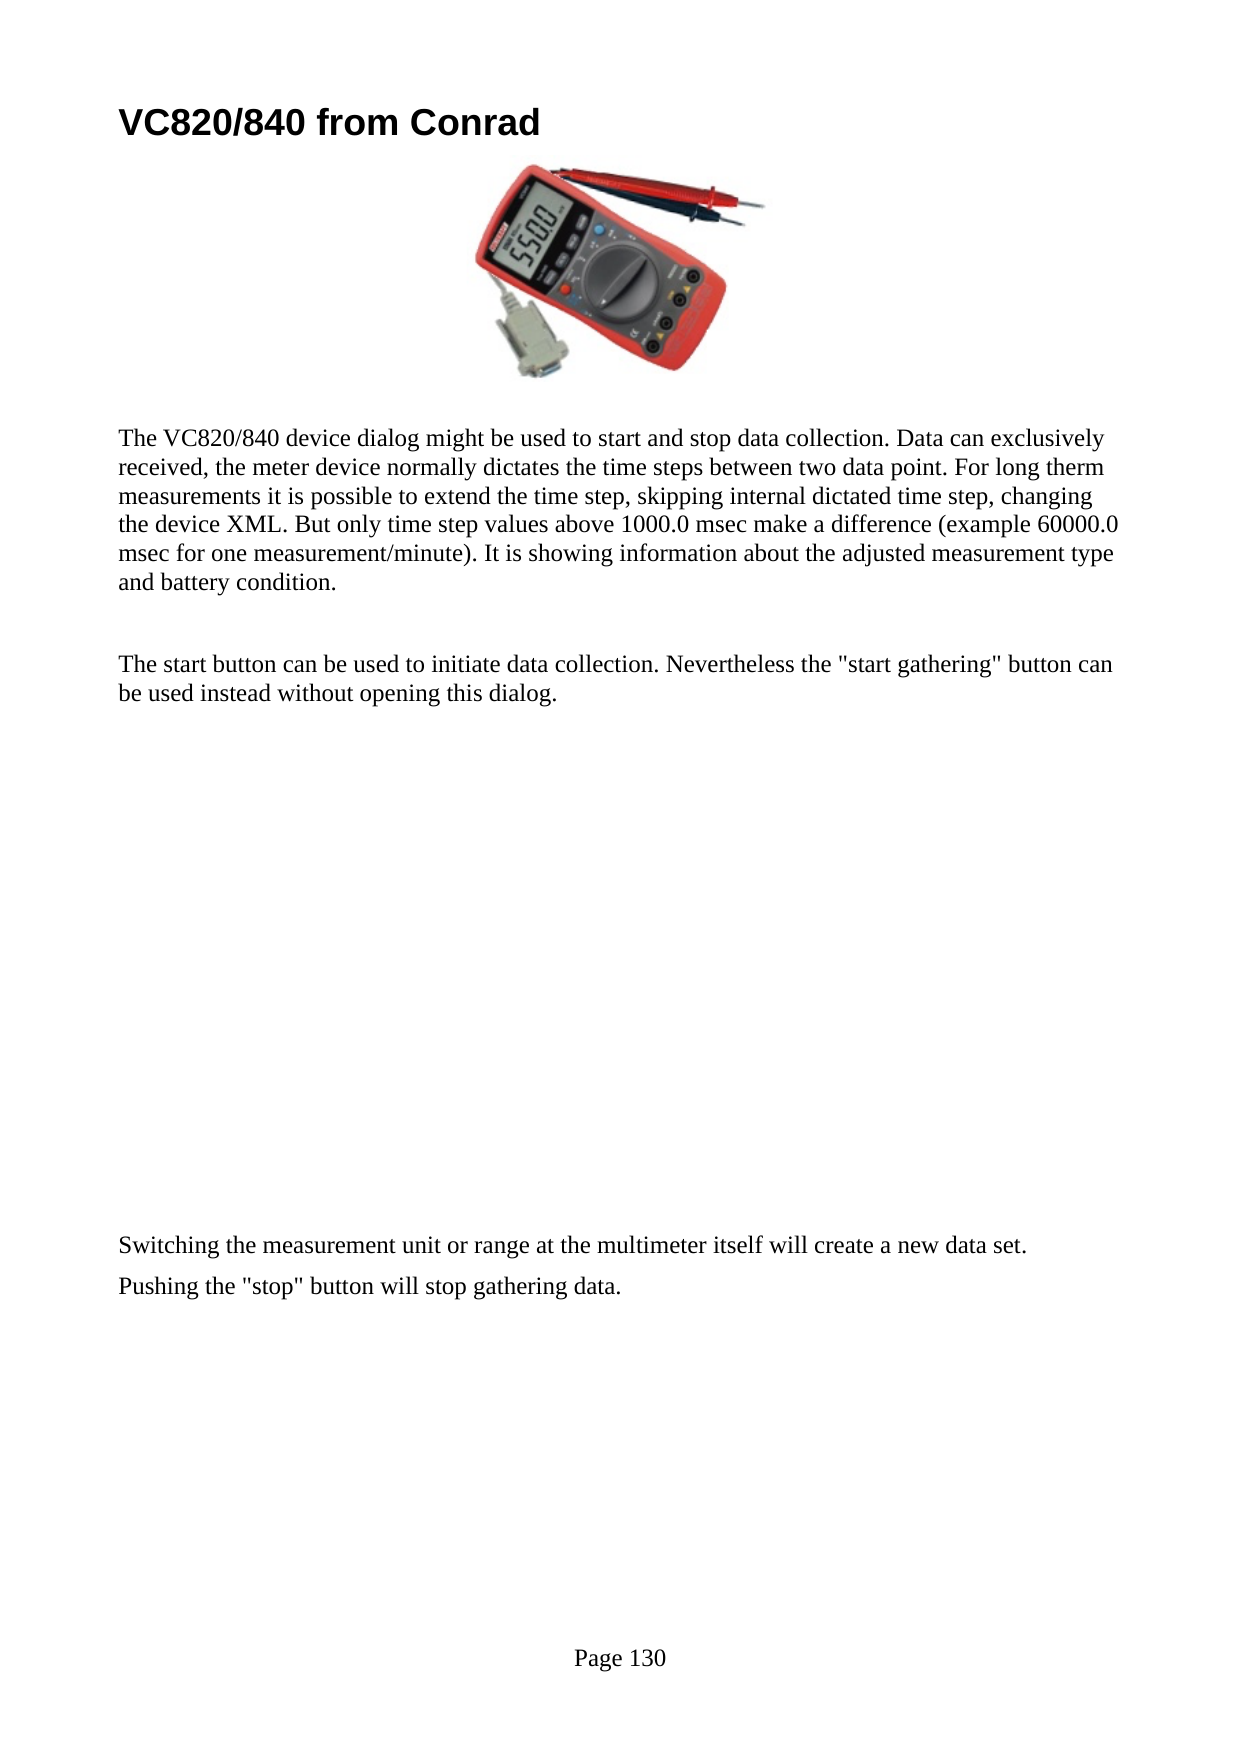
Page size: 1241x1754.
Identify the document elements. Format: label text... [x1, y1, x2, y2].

picture [466, 155, 774, 382]
subtitle VC820/840 from Conrad [118, 100, 1122, 143]
text Switching the measurement unit or range at the multimeter itself will create a new data set. [118, 1230, 1122, 1258]
text The VC820/840 device dialog might be used to start and stop data collection. Data can exclusively received, the meter device normally dictates the time steps between two data point. For long therm measurements it is possible to extend the time step, skipping internal dictated time step, changing the device XML. But only time step values above 1000.0 msec make a difference (example 60000.0 msec for one measurement/minute). It is showing information about the adjusted measurement type and battery condition. [118, 423, 1122, 596]
text The start button can be used to initiate data collection. Nevertheless the "start gathering" button can be used instead without opening this dialog. [118, 649, 1122, 707]
text Pushing the "stop" button will stop gathering data. [118, 1271, 1122, 1300]
